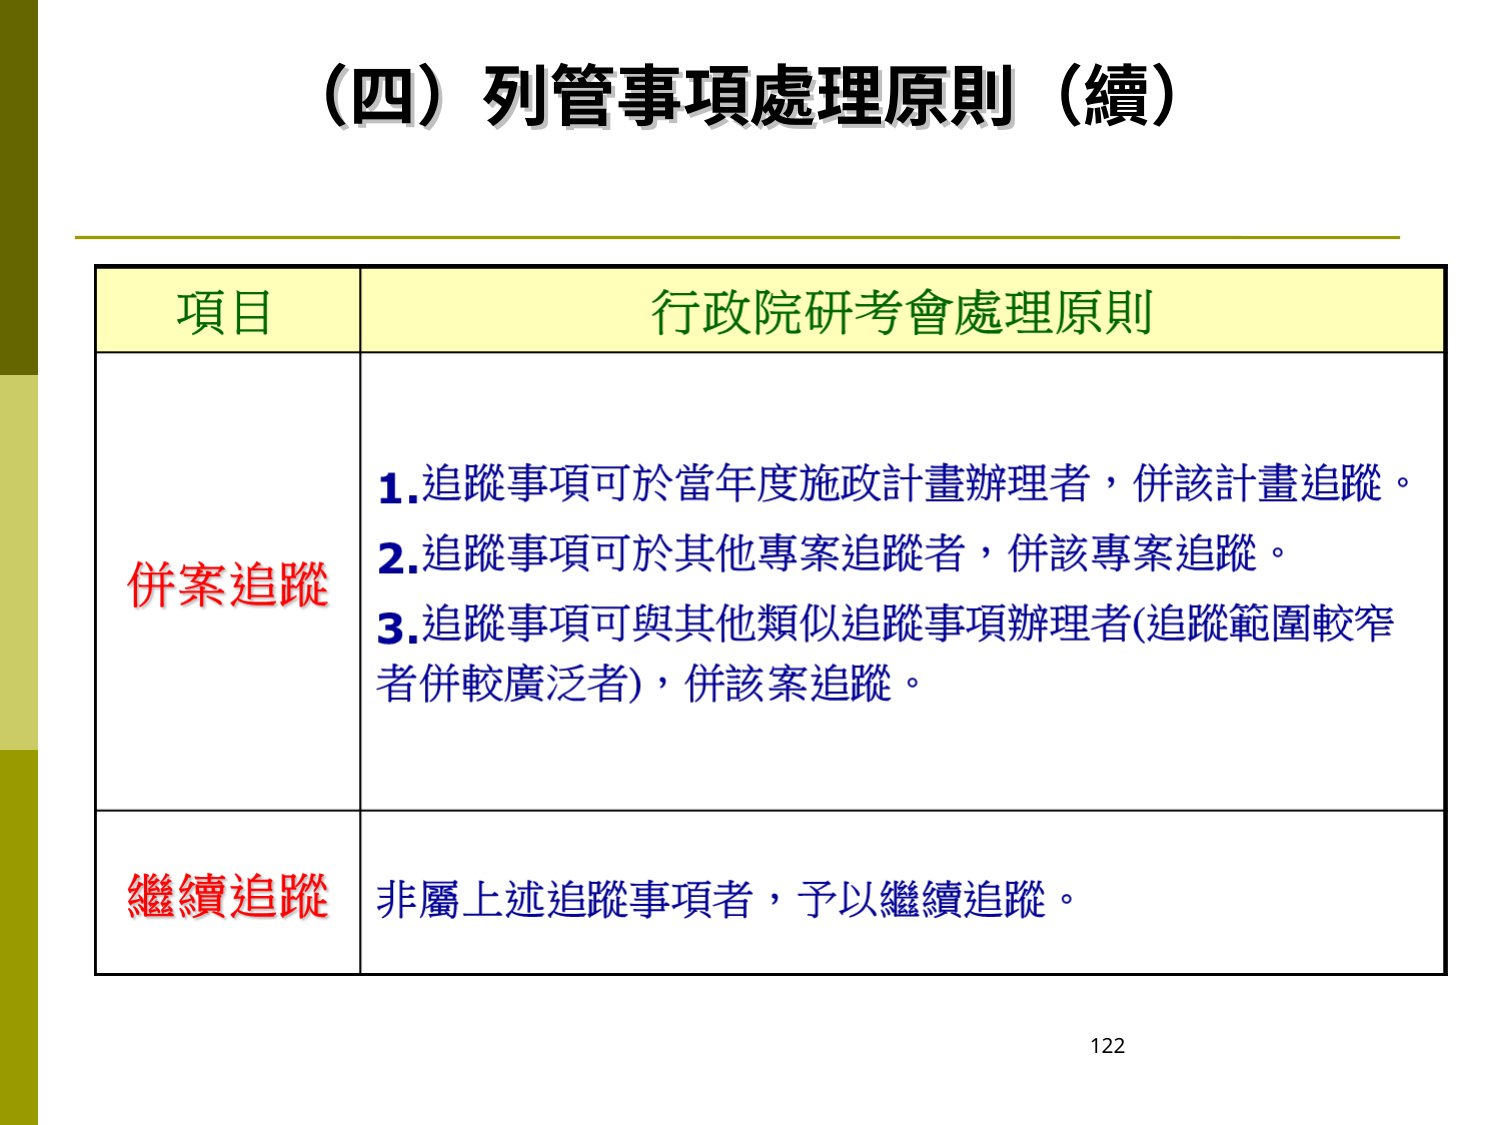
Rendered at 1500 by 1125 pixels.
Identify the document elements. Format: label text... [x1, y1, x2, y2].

picture [94, 264, 1450, 977]
title （四）列管事項處理原則（續） [75, 45, 1426, 142]
text_box [1074, 1025, 1426, 1101]
